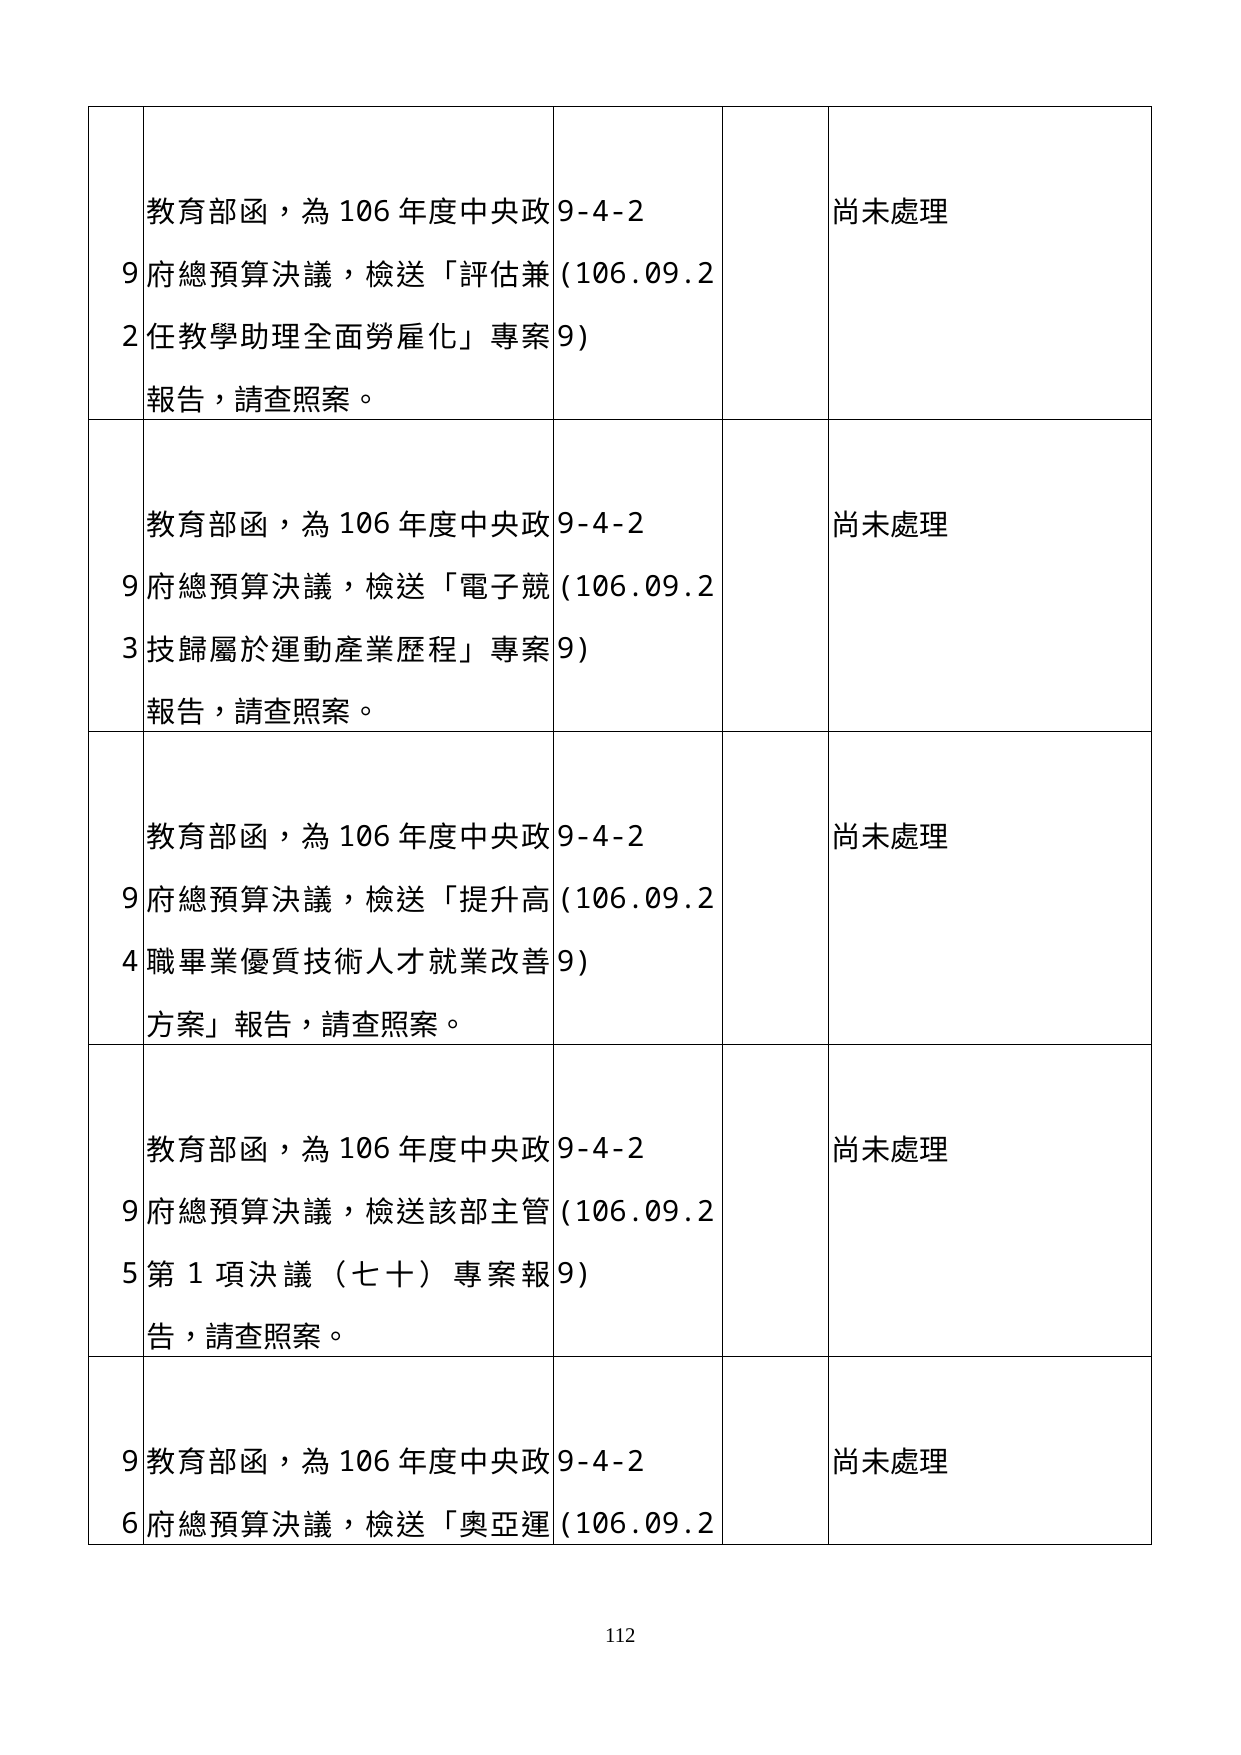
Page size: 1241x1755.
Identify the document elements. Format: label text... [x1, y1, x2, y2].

table_cell 9-4-2 (106.09.29) [554, 420, 722, 731]
table_cell [723, 107, 828, 418]
table_cell 教育部函，為106年度中央政府總預算決議，檢送「評估兼任教學助理全面勞雇化」專案報告，請查照案。 [144, 107, 553, 418]
table_cell [723, 1045, 828, 1356]
table_cell [89, 420, 143, 731]
table_cell 9-4-2 (106.09.29) [554, 107, 722, 418]
table_cell 9-4-2 (106.09.2 [554, 1357, 722, 1543]
table_cell 教育部函，為106年度中央政府總預算決議，檢送「電子競技歸屬於運動產業歷程」專案報告，請查照案。 [144, 420, 553, 731]
table_cell 教育部函，為106年度中央政府總預算決議，檢送「奧亞運 [144, 1357, 553, 1543]
table_cell 尚未處理 [829, 107, 1151, 418]
table_cell 教育部函，為106年度中央政府總預算決議，檢送「提升高職畢業優質技術人才就業改善方案」報告，請查照案。 [144, 732, 553, 1043]
table_cell 9-4-2 (106.09.29) [554, 1045, 722, 1356]
table_cell [89, 1357, 143, 1543]
table_cell 教育部函，為106年度中央政府總預算決議，檢送該部主管第1項決議（七十）專案報告，請查照案。 [144, 1045, 553, 1356]
table_cell 9-4-2 (106.09.29) [554, 732, 722, 1043]
table_cell 尚未處理 [829, 1357, 1151, 1543]
table_cell 尚未處理 [829, 1045, 1151, 1356]
table_cell 尚未處理 [829, 732, 1151, 1043]
table_cell [723, 732, 828, 1043]
table_cell [89, 1045, 143, 1356]
table_cell [89, 107, 143, 418]
table_cell [89, 732, 143, 1043]
table_cell 尚未處理 [829, 420, 1151, 731]
table_cell [723, 420, 828, 731]
table_cell [723, 1357, 828, 1543]
